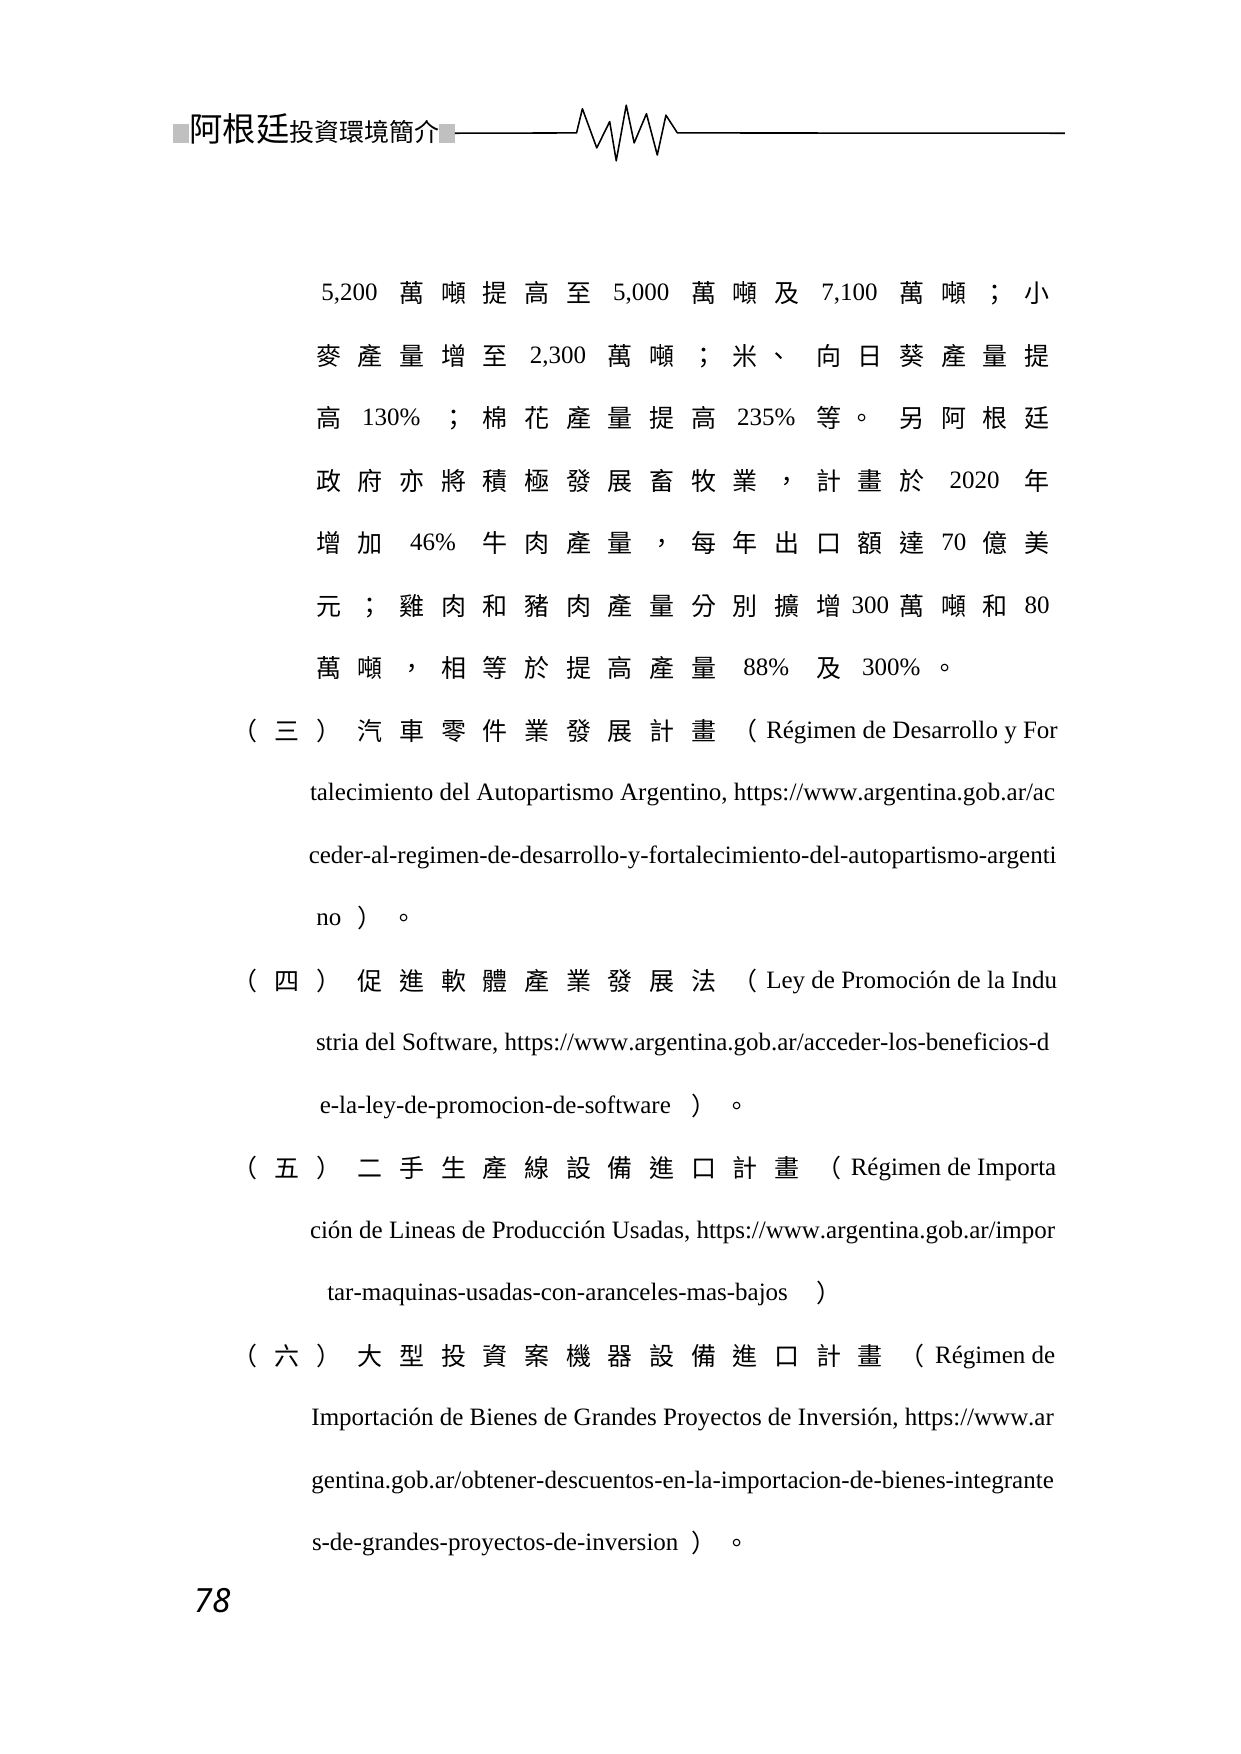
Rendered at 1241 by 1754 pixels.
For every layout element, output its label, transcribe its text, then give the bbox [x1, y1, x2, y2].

text （四）促進軟體產業發展法（Ley de Promoción de la Industria del Software, https://www.argentina.gob.ar/acceder-los-beneficios-de-la-ley-de-promocion-de-software）。 [207, 938, 1058, 1125]
text （六）大型投資案機器設備進口計畫（Régimen de Importación de Bienes de Grandes Proyectos de Inversión, https://www.argentina.gob.ar/obtener-descuentos-en-la-importacion-de-bienes-integrantes-de-grandes-proyectos-de-inversion）。 [207, 1313, 1058, 1563]
text （三）汽車零件業發展計畫（Régimen de Desarrollo y Fortalecimiento del Autopartismo Argentino, https://www.argentina.gob.ar/acceder-al-regimen-de-desarrollo-y-fortalecimiento-del-autopartismo-argentino）。 [207, 688, 1058, 938]
text （五）二手生產線設備進口計畫（Régimen de Importación de Lineas de Producción Usadas, https://www.argentina.gob.ar/importar-maquinas-usadas-con-aranceles-mas-bajos） [207, 1125, 1058, 1313]
text 5,200萬噸提高至5,000萬噸及7,100萬噸；小麥產量增至2,300萬噸；米、向日葵產量提高130%；棉花產量提高235%等。另阿根廷政府亦將積極發展畜牧業，計畫於2020年增加46%牛肉產量，每年出口額達70億美元；雞肉和豬肉產量分別擴增300萬噸和80萬噸，相等於提高產量88%及300%。 [207, 250, 1058, 688]
